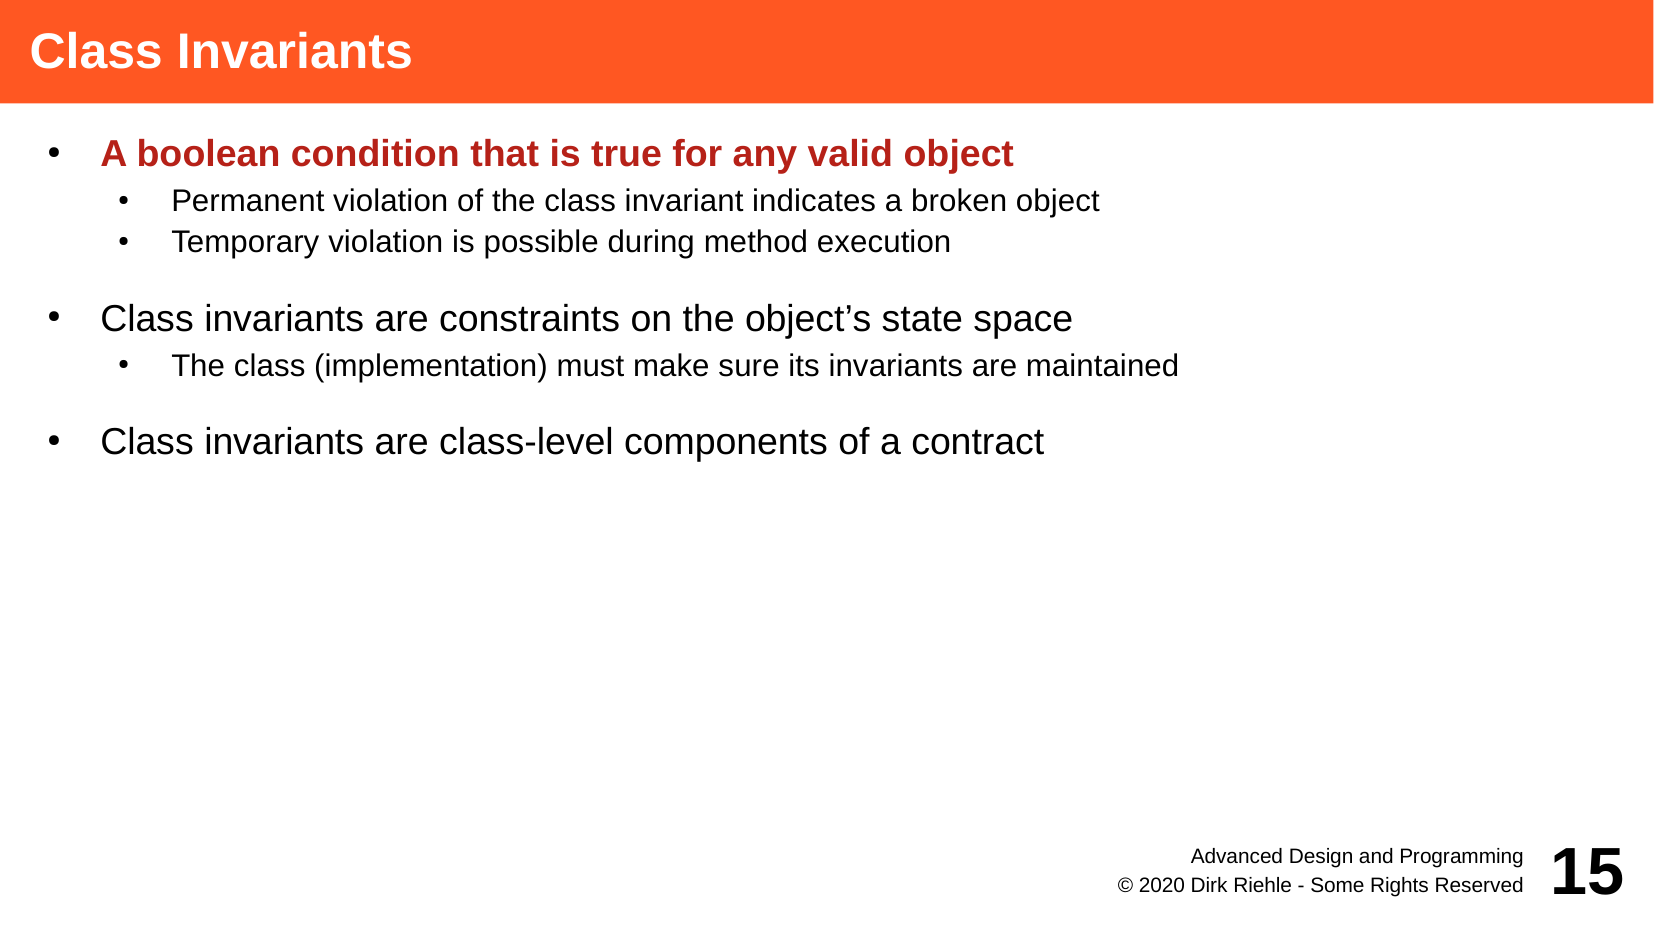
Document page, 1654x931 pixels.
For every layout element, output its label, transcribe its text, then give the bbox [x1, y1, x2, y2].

title Class Invariants [0, 0, 1654, 104]
list A boolean condition that is true for any valid object Permanent violation of the class invariant indicates a broken object Temporary violation is possible during method execution Class invariants are constraints on the object’s state space The class (implementation) must make sure its invariants are maintained Class invariants are class-level components of a contract [29, 132, 1625, 813]
